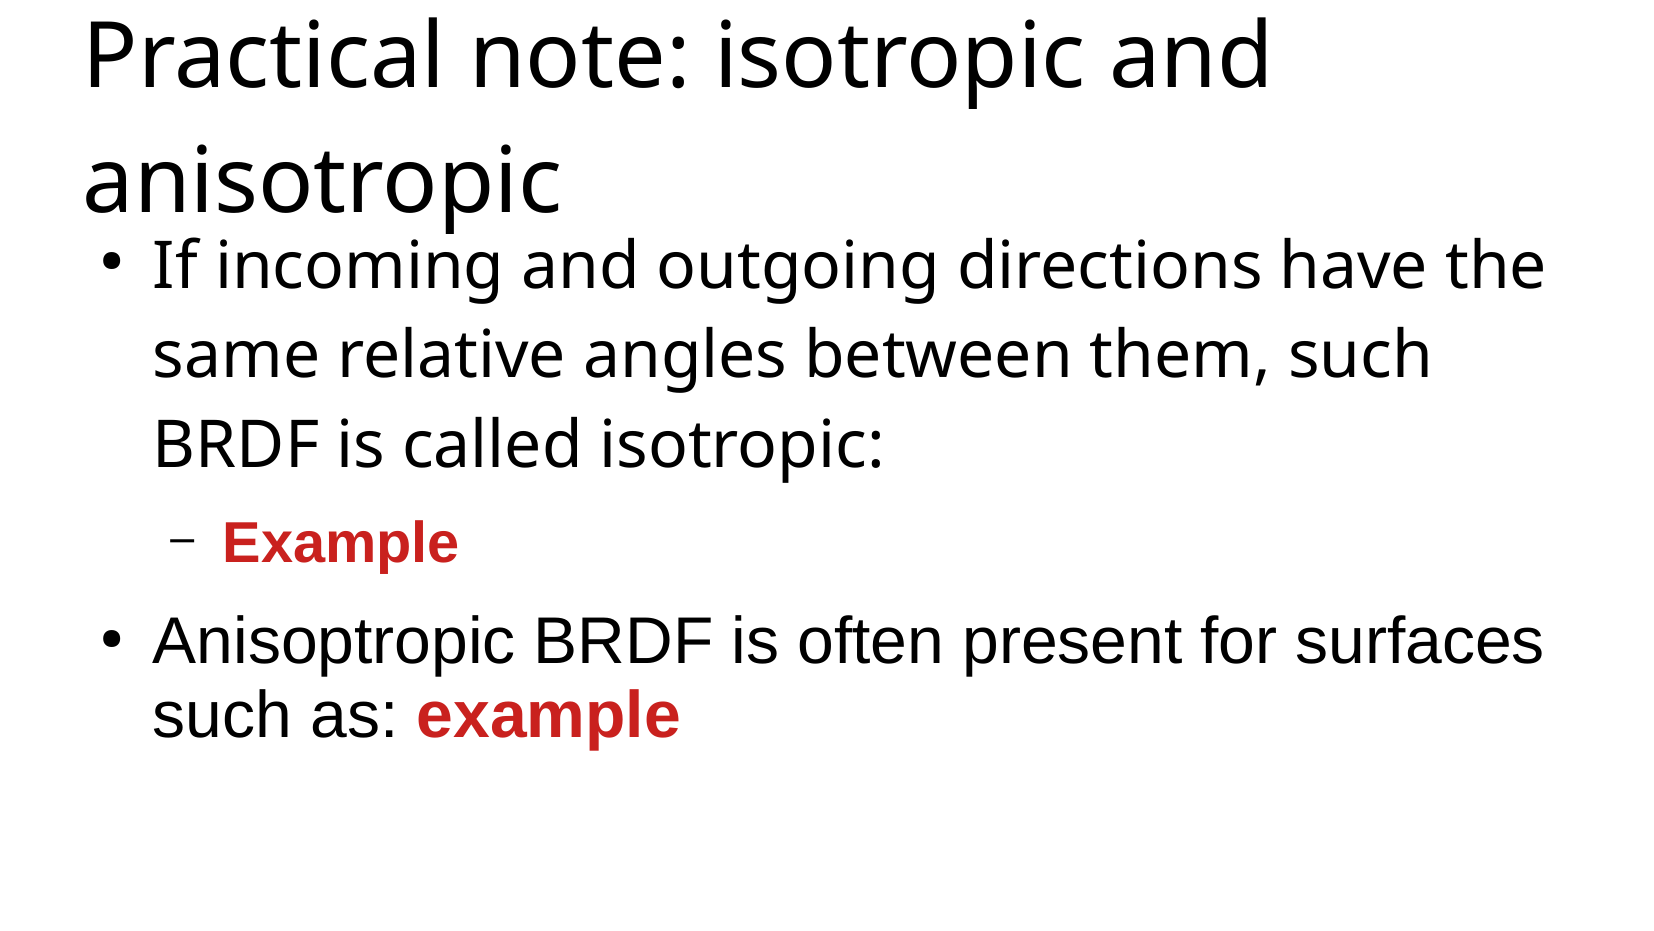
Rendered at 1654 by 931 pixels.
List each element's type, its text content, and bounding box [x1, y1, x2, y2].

list If incoming and outgoing directions have the same relative angles between them, such BRDF is called isotropic: Example Anisoptropic BRDF is often present for surfaces such as: example [82, 217, 1571, 758]
title Practical note: isotropic and anisotropic [82, 37, 1571, 193]
